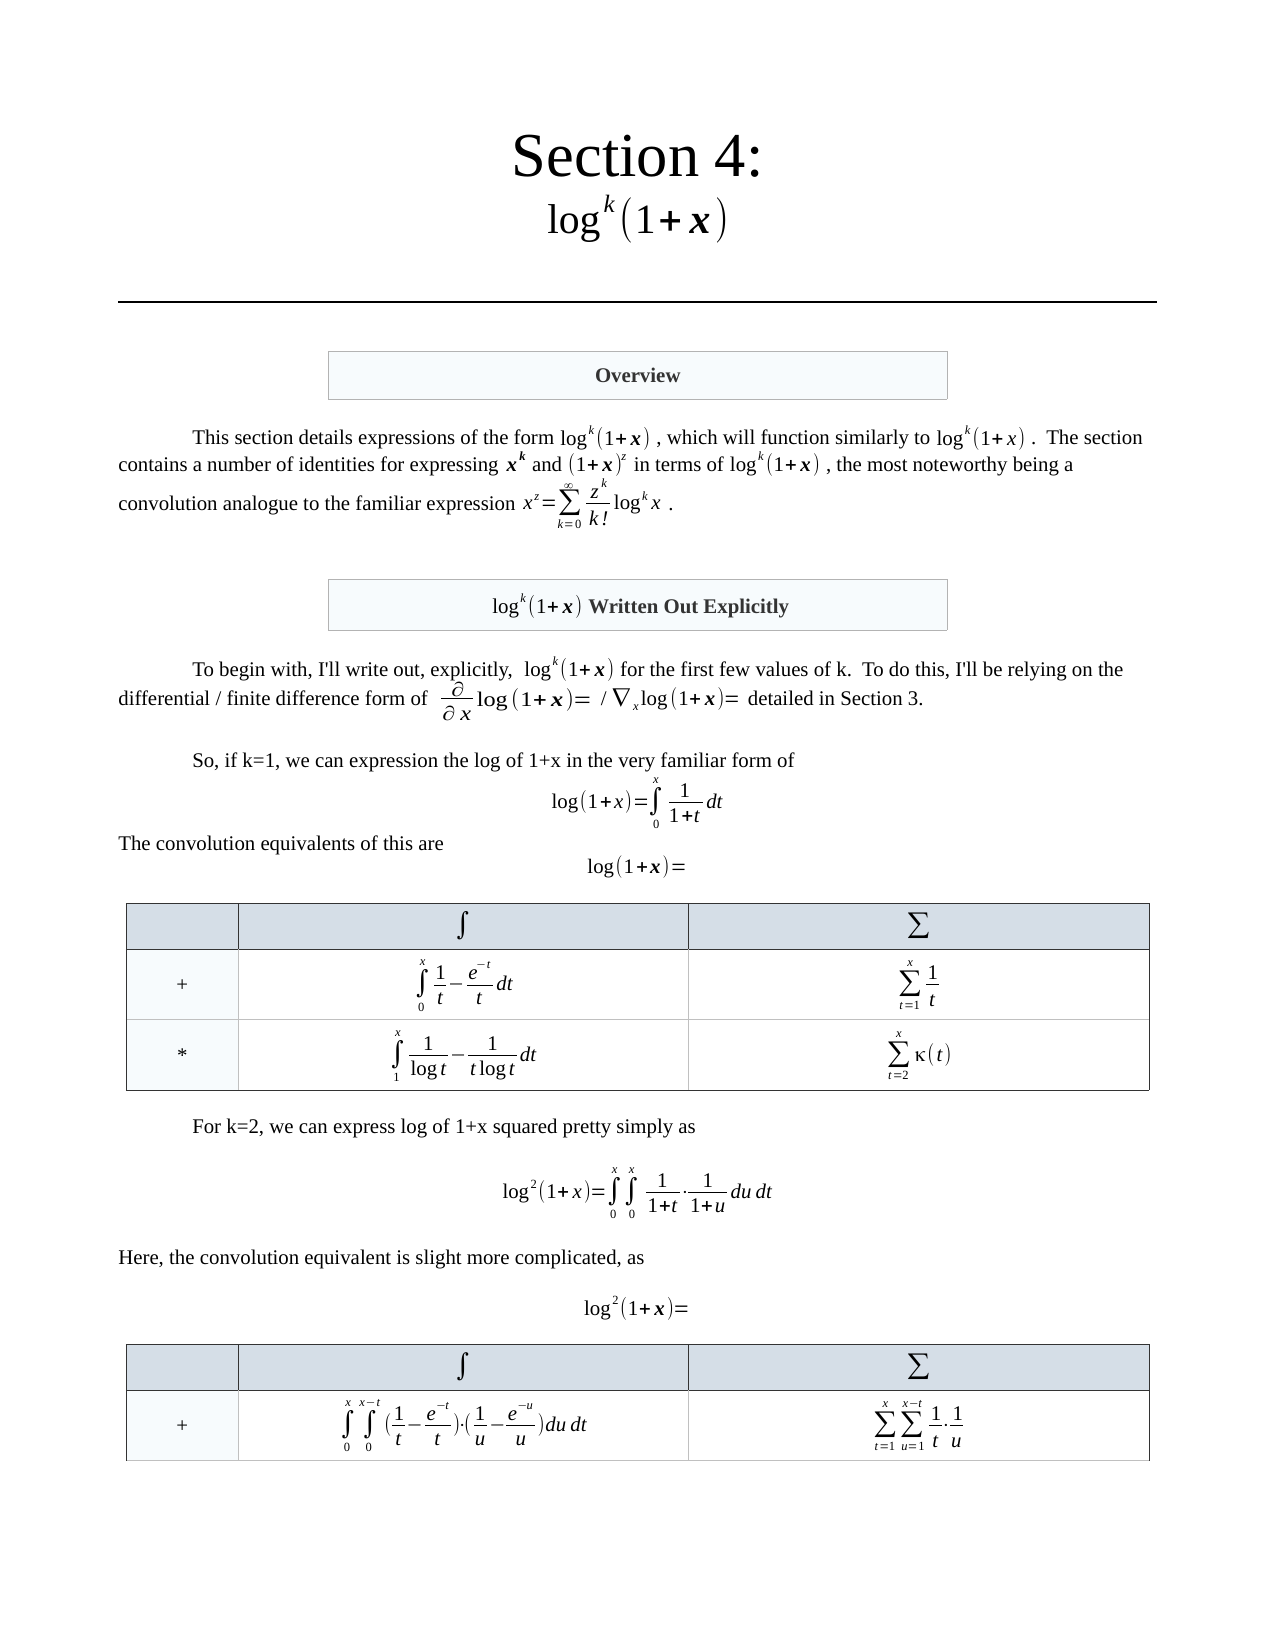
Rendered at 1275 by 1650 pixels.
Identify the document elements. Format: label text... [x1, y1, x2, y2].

table_cell * [127, 1020, 238, 1090]
table_cell [689, 1391, 1149, 1460]
table_header [239, 904, 688, 949]
text For k=2, we can express log of 1+x squared pretty simply as [118, 1114, 1157, 1138]
table_header [689, 904, 1149, 949]
table_header [127, 904, 238, 949]
text Here, the convolution equivalent is slight more complicated, as [118, 1245, 1157, 1269]
text Section 4: [118, 118, 1157, 190]
text The convolution equivalents of this are [118, 831, 1157, 855]
table_cell [239, 1391, 688, 1460]
table_cell + [127, 950, 238, 1019]
table_cell [689, 1020, 1149, 1090]
table_header [239, 1345, 688, 1390]
text To begin with, I'll write out, explicitly, for the first few values of k. To do this, I'll be relying on the differential / finite difference form of /detailed in Section 3. [118, 654, 1157, 724]
table_cell [239, 1020, 688, 1090]
text Overview [329, 352, 947, 399]
text So, if k=1, we can expression the log of 1+x in the very familiar form of [118, 748, 1157, 772]
text This section details expressions of the form, which will function similarly to. The section contains a number of identities for expressingandin terms of, the most noteworthy being a convolution analogue to the familiar expression. [118, 423, 1157, 531]
table_cell [239, 950, 688, 1019]
table_header [689, 1345, 1149, 1390]
table_header [127, 1345, 238, 1390]
table_cell [689, 950, 1149, 1019]
table_cell + [127, 1391, 238, 1460]
text Written Out Explicitly [329, 580, 947, 630]
